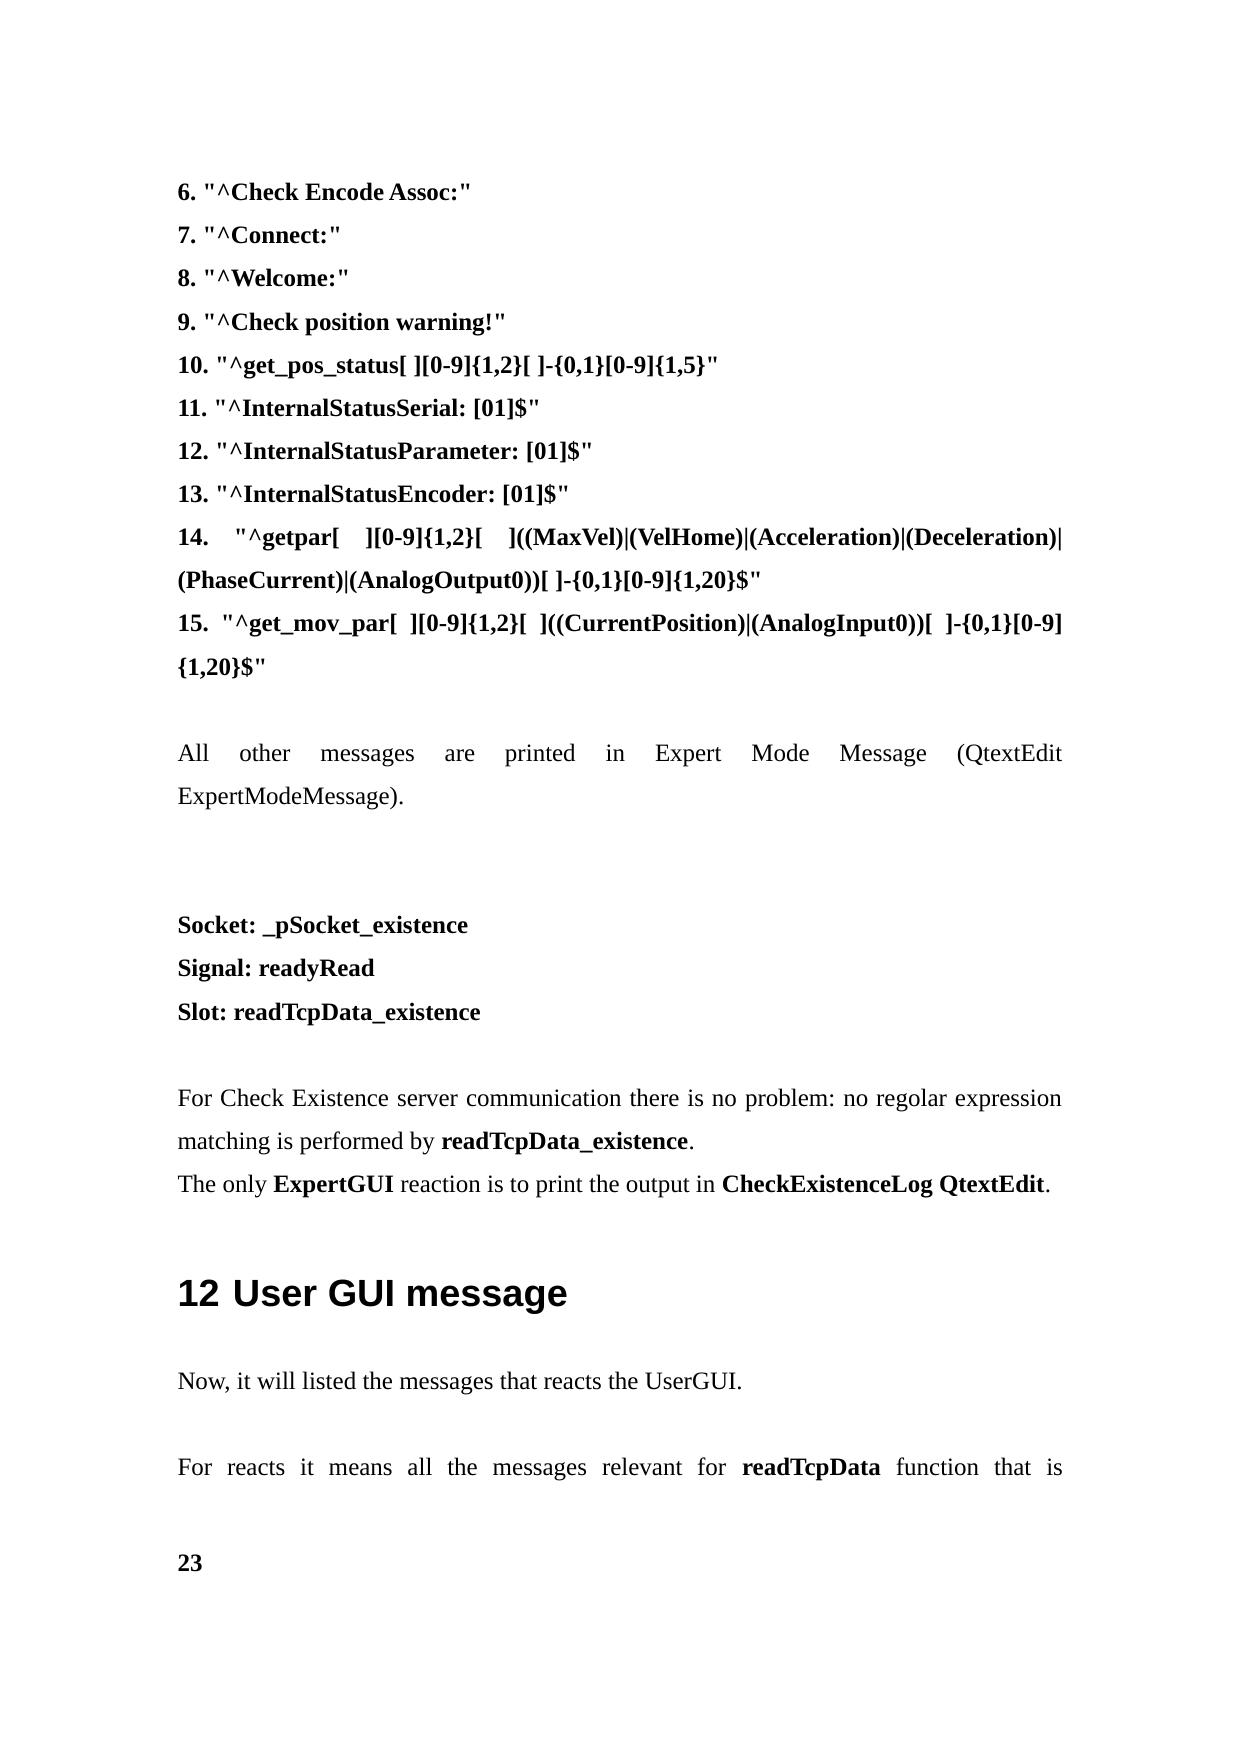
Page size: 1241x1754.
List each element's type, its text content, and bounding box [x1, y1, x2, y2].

text 15. "^get_mov_par[ ][0-9]{1,2}[ ]((CurrentPosition)|(AnalogInput0))[ ]-{0,1}[0-9]{1,20}$" [177, 608, 1063, 680]
text For reacts it means all the messages relevant for readTcpData function that is [177, 1452, 1063, 1481]
subtitle User GUI message [177, 1271, 1063, 1315]
text For Check Existence server communication there is no problem: no regolar expression matching is performed by readTcpData_existence. [177, 1083, 1063, 1155]
text 10. "^get_pos_status[ ][0-9]{1,2}[ ]-{0,1}[0-9]{1,5}" [177, 350, 1063, 378]
text 11. "^InternalStatusSerial: [01]$" [177, 393, 1063, 422]
text 12. "^InternalStatusParameter: [01]$" [177, 436, 1063, 465]
text Signal: readyRead [177, 953, 1063, 982]
text 14. "^getpar[ ][0-9]{1,2}[ ]((MaxVel)|(VelHome)|(Acceleration)|(Deceleration)|(PhaseCurrent)|(AnalogOutput0))[ ]-{0,1}[0-9]{1,20}$" [177, 522, 1063, 594]
text Slot: readTcpData_existence [177, 997, 1063, 1025]
text Now, it will listed the messages that reacts the UserGUI. [177, 1366, 1063, 1395]
text 6. "^Check Encode Assoc:" [177, 177, 1063, 206]
text 7. "^Connect:" [177, 220, 1063, 249]
text The only ExpertGUI reaction is to print the output in CheckExistenceLog QtextEdit. [177, 1169, 1063, 1198]
text 13. "^InternalStatusEncoder: [01]$" [177, 479, 1063, 508]
text Socket: _pSocket_existence [177, 910, 1063, 939]
text All other messages are printed in Expert Mode Message (QtextEdit ExpertModeMessage). [177, 738, 1063, 810]
text 9. "^Check position warning!" [177, 307, 1063, 335]
text 8. "^Welcome:" [177, 263, 1063, 292]
